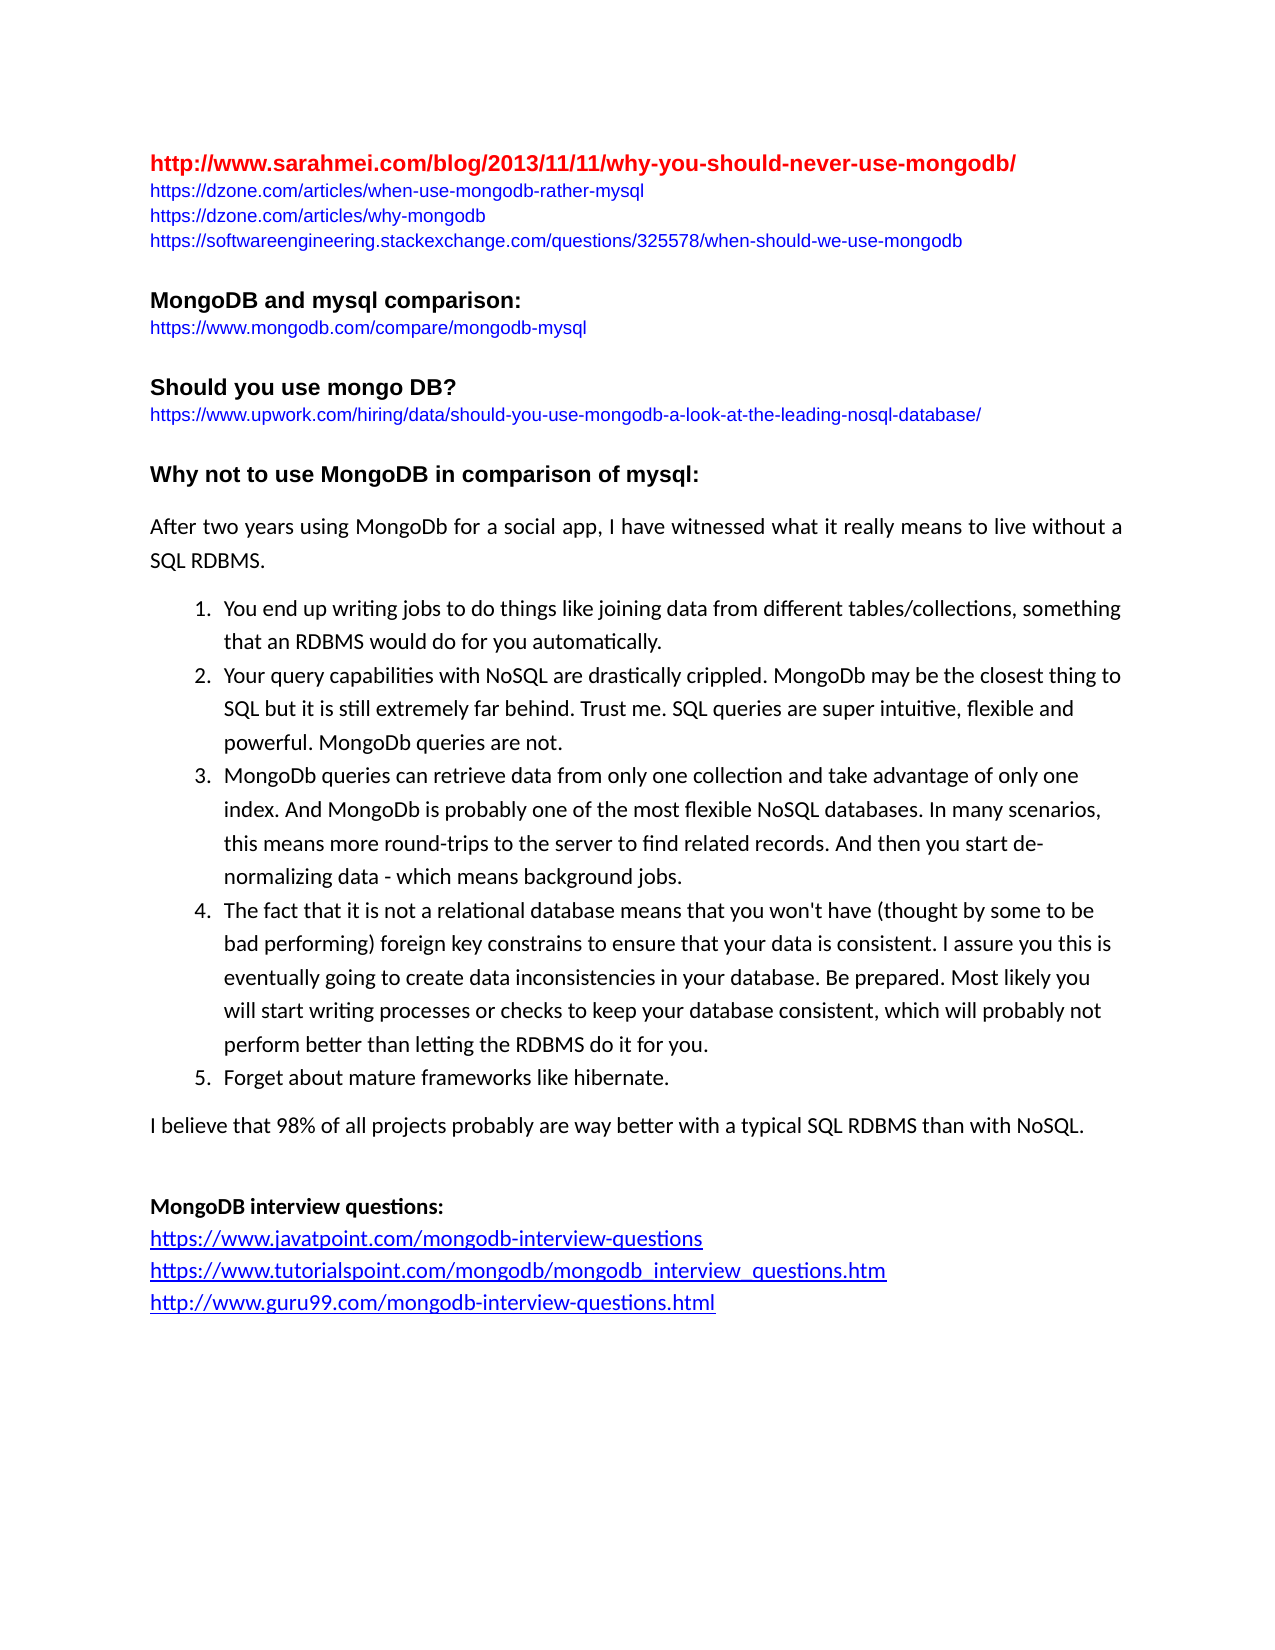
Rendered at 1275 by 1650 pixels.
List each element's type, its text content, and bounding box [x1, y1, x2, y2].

list MongoDB interview questions: [150, 1192, 1125, 1220]
text After two years using MongoDb for a social app, I have witnessed what it really means to live without a SQL RDBMS. [150, 512, 1125, 574]
list https://www.javatpoint.com/mongodb-interview-questions [150, 1224, 1125, 1252]
list You end up writing jobs to do things like joining data from different tables/collections, something that an RDBMS would do for you automatically. [194, 594, 1125, 655]
list Why not to use MongoDB in comparison of mysql: [150, 461, 1125, 487]
list https://dzone.com/articles/when-use-mongodb-rather-mysql [150, 180, 1125, 202]
list Should you use mongo DB? [150, 374, 1125, 400]
list https://www.mongodb.com/compare/mongodb-mysql [150, 317, 1125, 338]
list Your query capabilities with NoSQL are drastically crippled. MongoDb may be the closest thing to SQL but it is still extremely far behind. Trust me. SQL queries are super intuitive, flexible and powerful. MongoDb queries are not. [194, 661, 1125, 756]
list https://www.upwork.com/hiring/data/should-you-use-mongodb-a-look-at-the-leading-nosql-database/ [150, 404, 1125, 426]
list Forget about mature frameworks like hibernate. [194, 1063, 1125, 1091]
text I believe that 98% of all projects probably are way better with a typical SQL RDBMS than with NoSQL. [150, 1112, 1125, 1139]
list The fact that it is not a relational database means that you won't have (thought by some to be bad performing) foreign key constrains to ensure that your data is consistent. I assure you this is eventually going to create data inconsistencies in your database. Be prepared. Most likely you will start writing processes or checks to keep your database consistent, which will probably not perform better than letting the RDBMS do it for you. [194, 896, 1125, 1058]
list https://dzone.com/articles/why-mongodb [150, 205, 1125, 227]
list http://www.sarahmei.com/blog/2013/11/11/why-you-should-never-use-mongodb/ [150, 150, 1125, 176]
list MongoDB and mysql comparison: [150, 287, 1125, 313]
list http://www.guru99.com/mongodb-interview-questions.html [150, 1288, 1125, 1316]
list https://softwareengineering.stackexchange.com/questions/325578/when-should-we-use-mongodb [150, 230, 1125, 251]
list MongoDb queries can retrieve data from only one collection and take advantage of only one index. And MongoDb is probably one of the most flexible NoSQL databases. In many scenarios, this means more round-trips to the server to find related records. And then you start de-normalizing data - which means background jobs. [194, 762, 1125, 890]
list https://www.tutorialspoint.com/mongodb/mongodb_interview_questions.htm [150, 1256, 1125, 1284]
